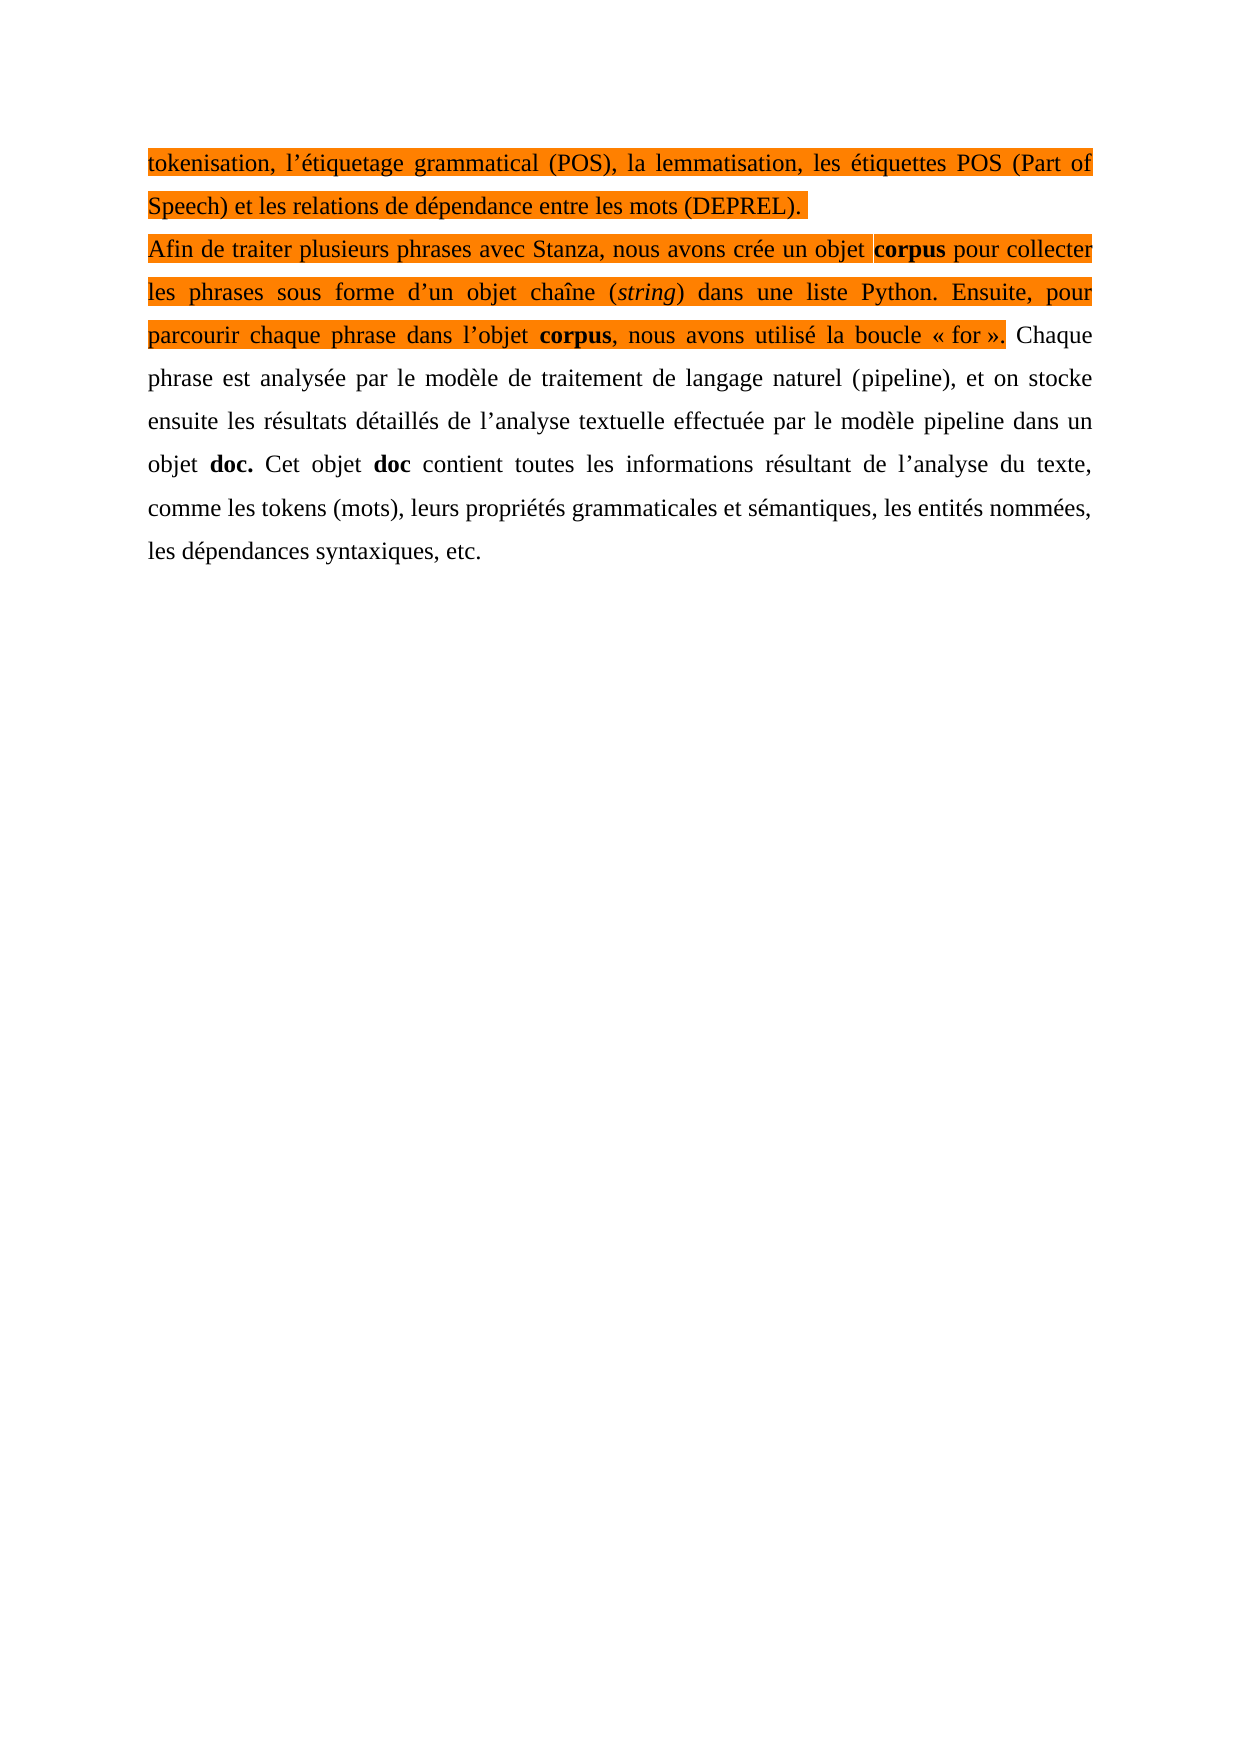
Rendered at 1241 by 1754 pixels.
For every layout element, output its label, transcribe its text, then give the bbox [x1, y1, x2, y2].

text tokenisation, l’étiquetage grammatical (POS), la lemmatisation, les étiquettes POS (Part of Speech) et les relations de dépendance entre les mots (DEPREL). [148, 148, 1092, 219]
text Afin de traiter plusieurs phrases avec Stanza, nous avons crée un objet corpus pour collecter les phrases sous forme d’un objet chaîne (string) dans une liste Python. Ensuite, pour parcourir chaque phrase dans l’objet corpus, nous avons utilisé la boucle « for ». Chaque phrase est analysée par le modèle de traitement de langage naturel (pipeline), et on stocke ensuite les résultats détaillés de l’analyse textuelle effectuée par le modèle pipeline dans un objet doc. Cet objet doc contient toutes les informations résultant de l’analyse du texte, comme les tokens (mots), leurs propriétés grammaticales et sémantiques, les entités nommées, les dépendances syntaxiques, etc. [148, 234, 1092, 564]
